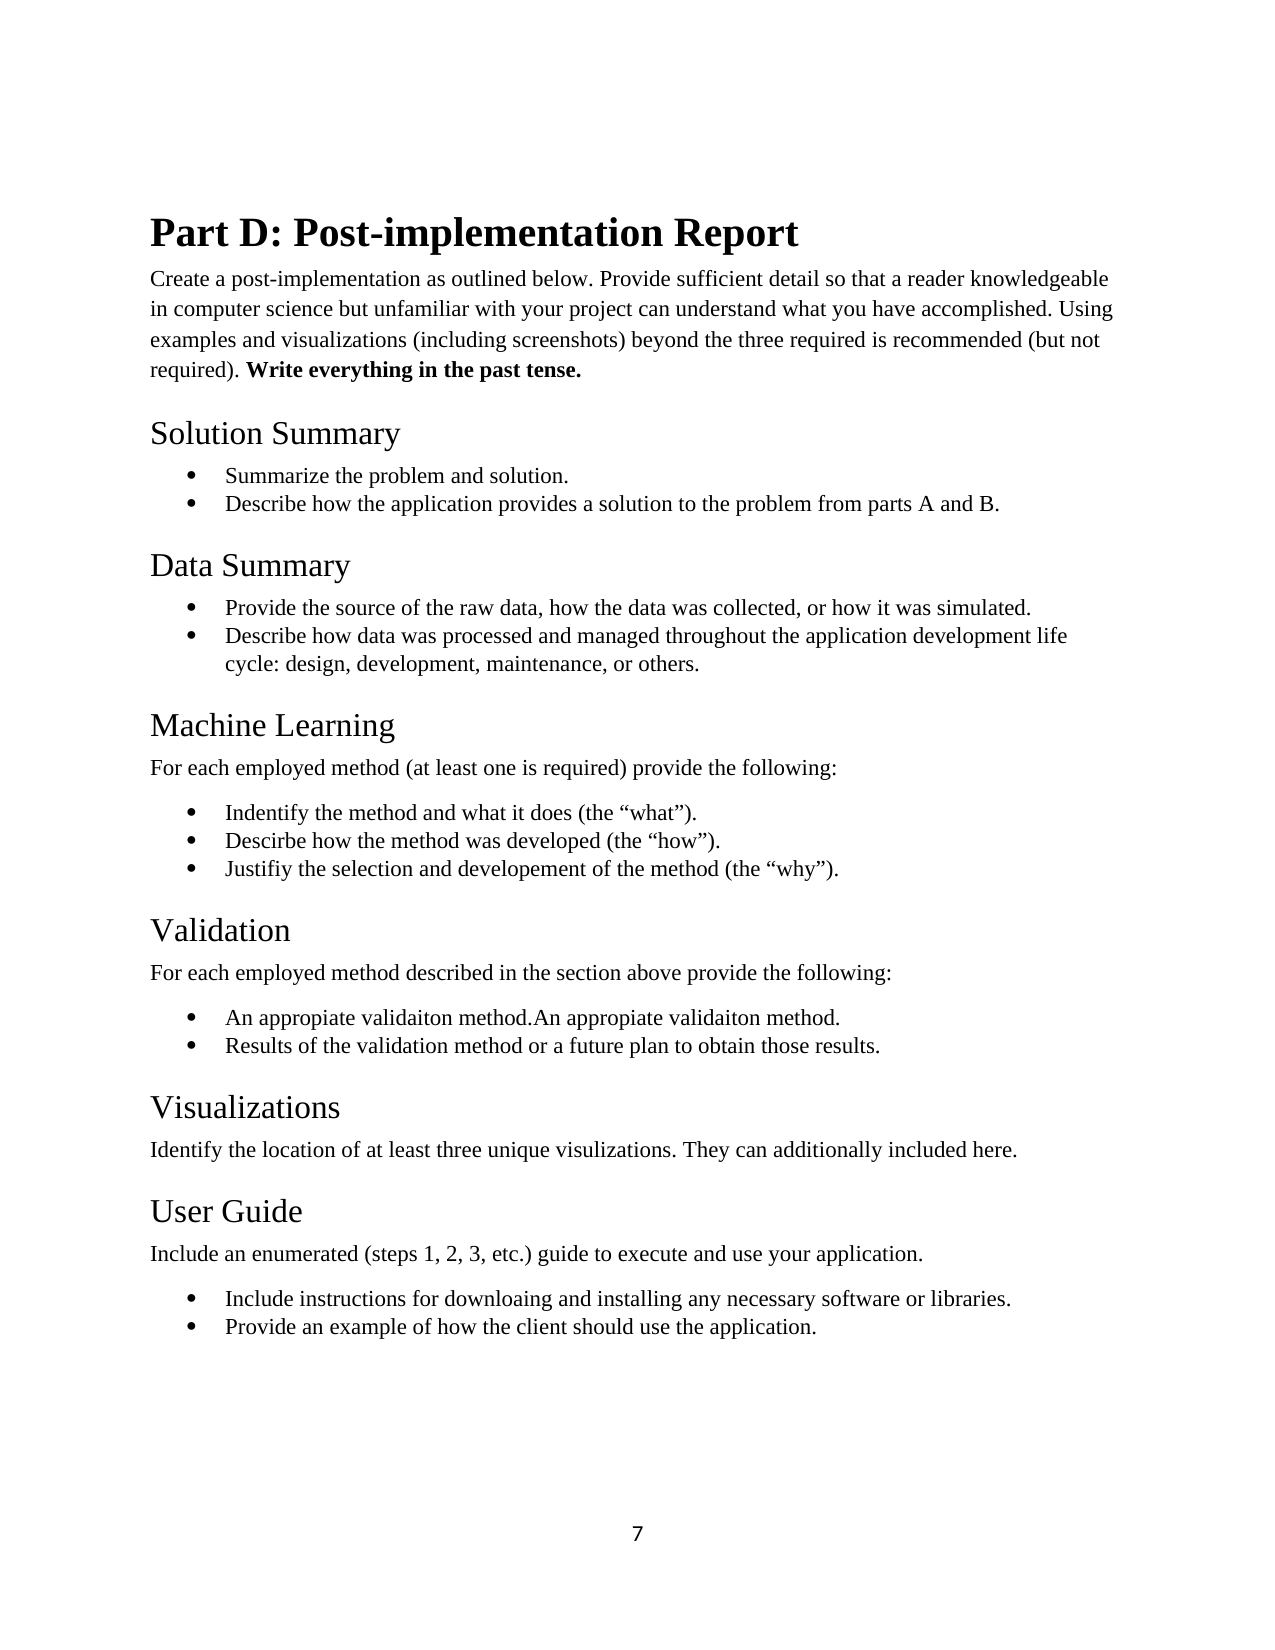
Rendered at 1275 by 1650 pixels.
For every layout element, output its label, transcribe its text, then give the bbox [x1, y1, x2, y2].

list Indentify the method and what it does (the “what”). [187, 799, 1125, 825]
subtitle Visualizations [150, 1087, 1125, 1126]
list Describe how data was processed and managed throughout the application development life cycle: design, development, maintenance, or others. [187, 622, 1125, 677]
list Provide an example of how the client should use the application. [187, 1313, 1125, 1339]
list Summarize the problem and solution. [187, 462, 1125, 488]
subtitle Part D: Post-implementation Report [150, 207, 1125, 255]
list Provide the source of the raw data, how the data was collected, or how it was simulated. [187, 594, 1125, 620]
subtitle Data Summary [150, 545, 1125, 584]
subtitle Solution Summary [150, 413, 1125, 452]
list Descirbe how the method was developed (the “how”). [187, 827, 1125, 853]
list Include instructions for downloaing and installing any necessary software or libraries. [187, 1285, 1125, 1311]
text For each employed method (at least one is required) provide the following: [150, 754, 1125, 781]
list Describe how the application provides a solution to the problem from parts A and B. [187, 490, 1125, 516]
text Identify the location of at least three unique visulizations. They can additionally included here. [150, 1136, 1125, 1162]
text Create a post-implementation as outlined below. Provide sufficient detail so that a reader knowledgeable in computer science but unfamiliar with your project can understand what you have accomplished. Using examples and visualizations (including screenshots) beyond the three required is recommended (but not required). Write everything in the past tense. [150, 265, 1125, 382]
list An appropiate validaiton method.An appropiate validaiton method. [187, 1004, 1125, 1030]
text Include an enumerated (steps 1, 2, 3, etc.) guide to execute and use your application. [150, 1240, 1125, 1266]
subtitle Machine Learning [150, 706, 1125, 744]
list Results of the validation method or a future plan to obtain those results. [187, 1032, 1125, 1058]
subtitle User Guide [150, 1191, 1125, 1230]
text For each employed method described in the section above provide the following: [150, 959, 1125, 986]
subtitle Validation [150, 911, 1125, 949]
list Justifiy the selection and developement of the method (the “why”). [187, 855, 1125, 882]
